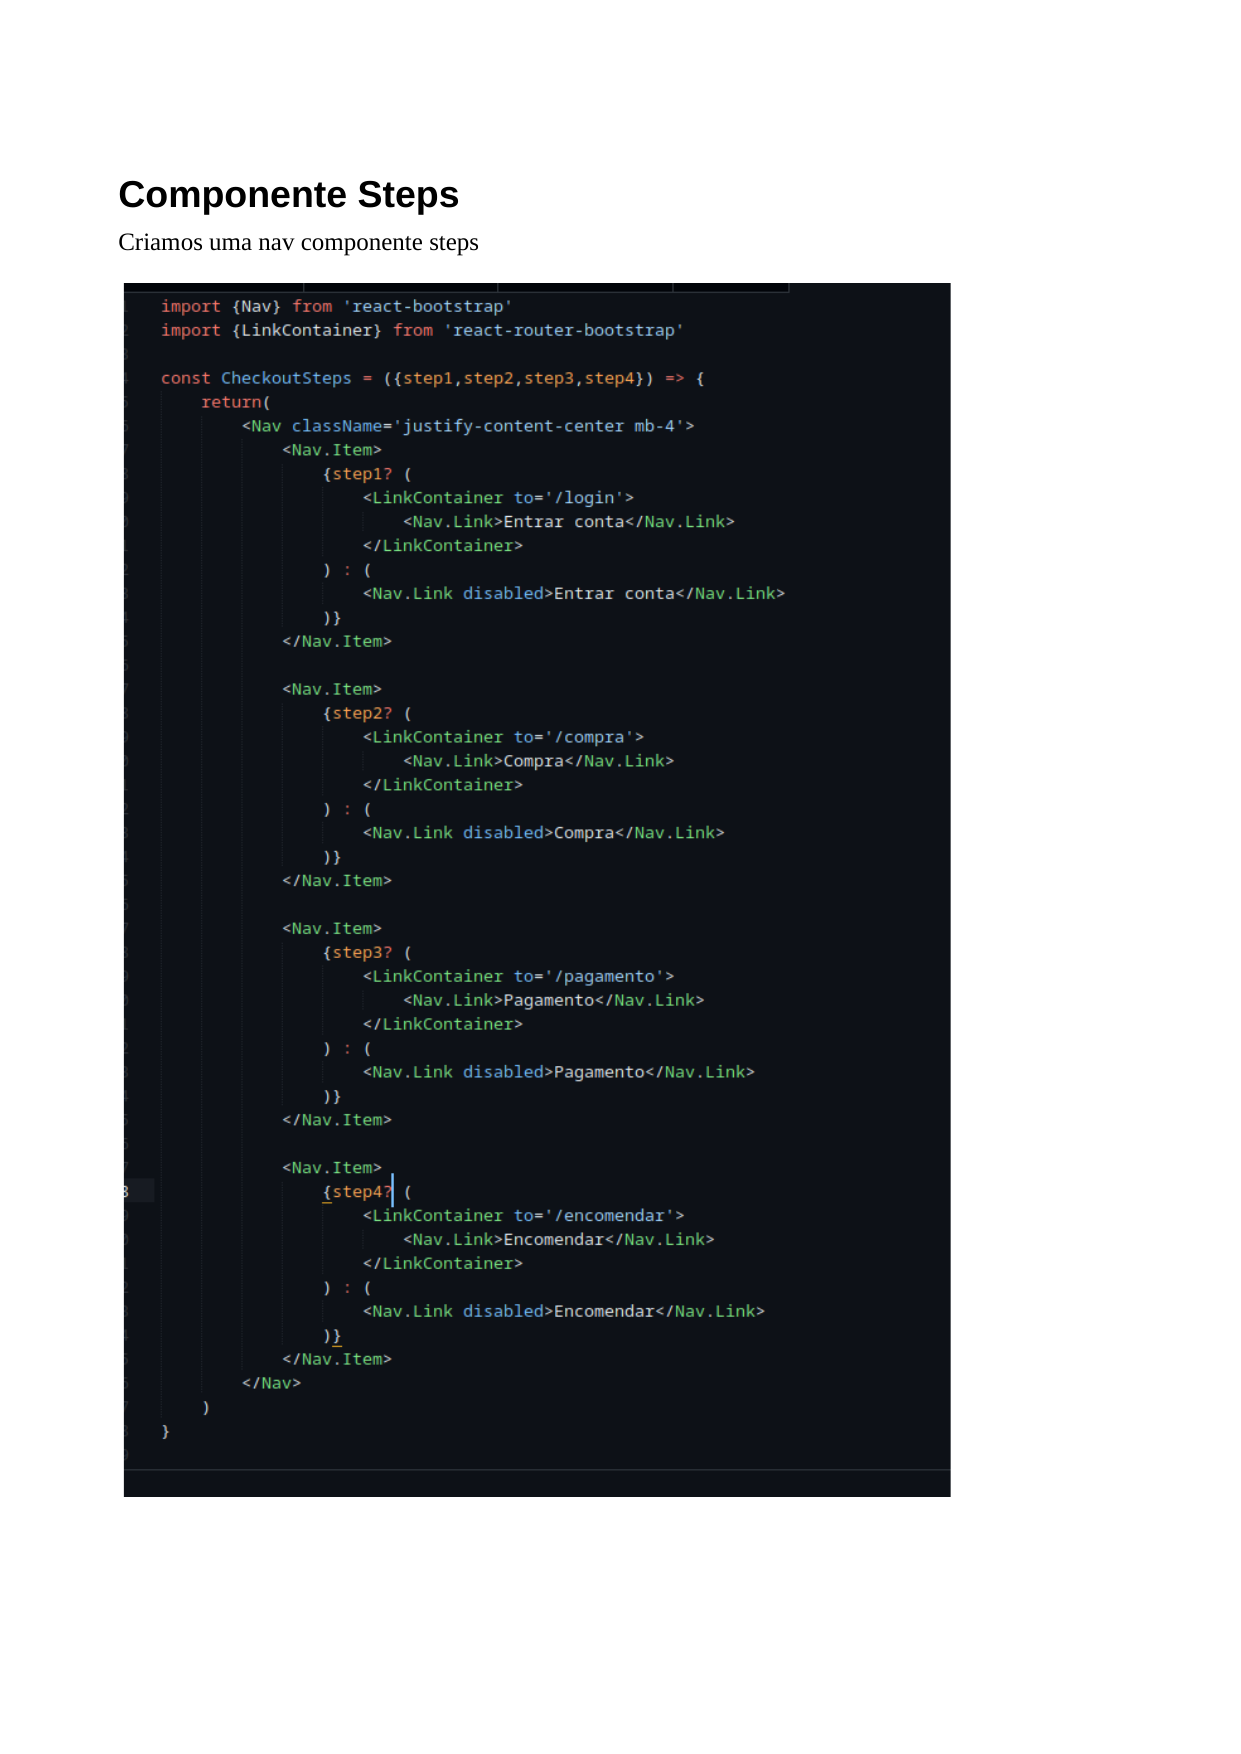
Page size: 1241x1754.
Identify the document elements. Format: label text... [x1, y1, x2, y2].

text Criamos uma nav componente steps [118, 227, 1122, 256]
subtitle Componente Steps [118, 172, 1122, 215]
picture [123, 283, 951, 1497]
